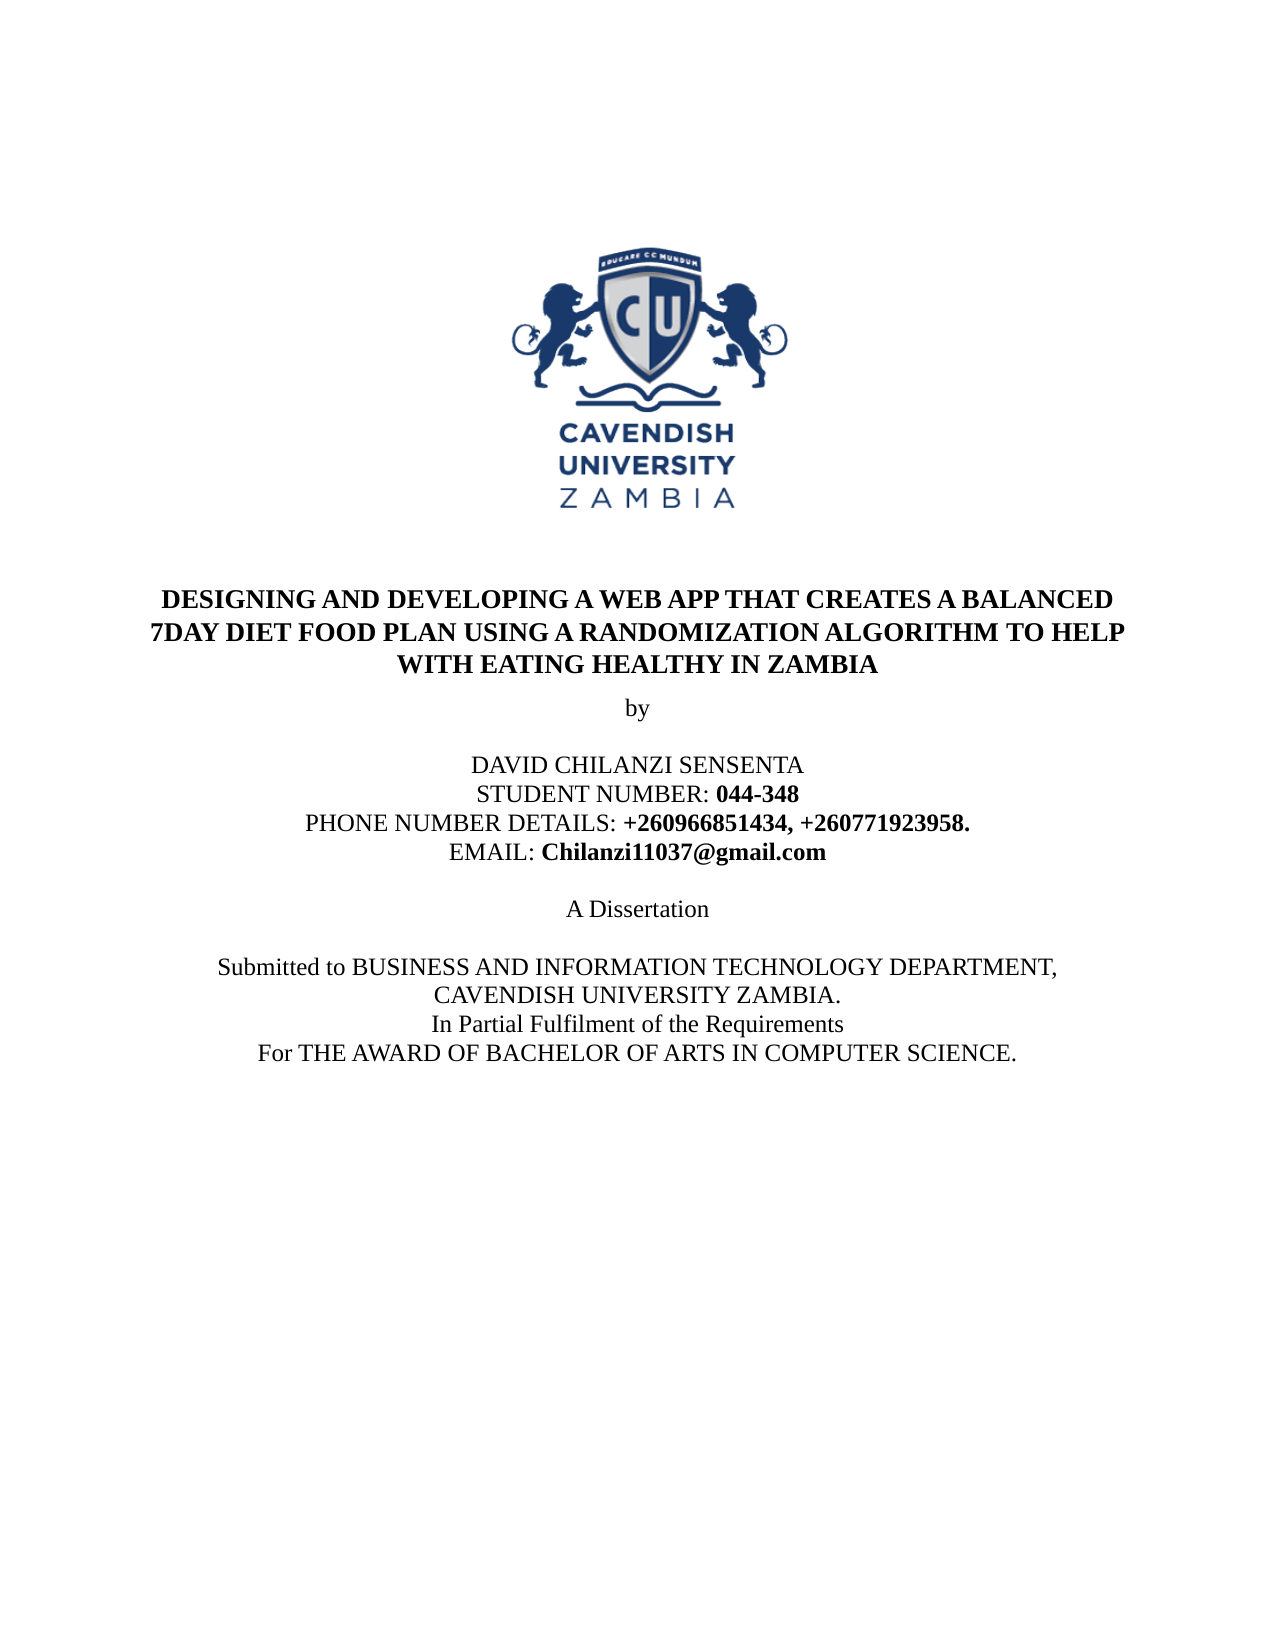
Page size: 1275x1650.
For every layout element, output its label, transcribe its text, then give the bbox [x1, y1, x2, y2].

text CAVENDISH UNIVERSITY ZAMBIA. [150, 982, 1125, 1009]
text PHONE NUMBER DETAILS: +260966851434, +260771923958. [150, 809, 1125, 837]
picture [487, 204, 813, 555]
text For THE AWARD OF BACHELOR OF ARTS IN COMPUTER SCIENCE. [150, 1039, 1125, 1067]
text In Partial Fulfilment of the Requirements [150, 1010, 1125, 1038]
text EMAIL: Chilanzi11037@gmail.com [150, 838, 1125, 866]
text A Dissertation [150, 895, 1125, 923]
subtitle DESIGNING AND DEVELOPING A WEB APP THAT CREATES A BALANCED 7DAY DIET FOOD PLAN USING A RANDOMIZATION ALGORITHM TO HELP WITH EATING HEALTHY IN ZAMBIA [150, 584, 1125, 679]
text STUDENT NUMBER: 044-348 [150, 780, 1125, 808]
text by [150, 694, 1125, 722]
text DAVID CHILANZI SENSENTA [150, 752, 1125, 779]
text Submitted to BUSINESS AND INFORMATION TECHNOLOGY DEPARTMENT, [150, 953, 1125, 981]
